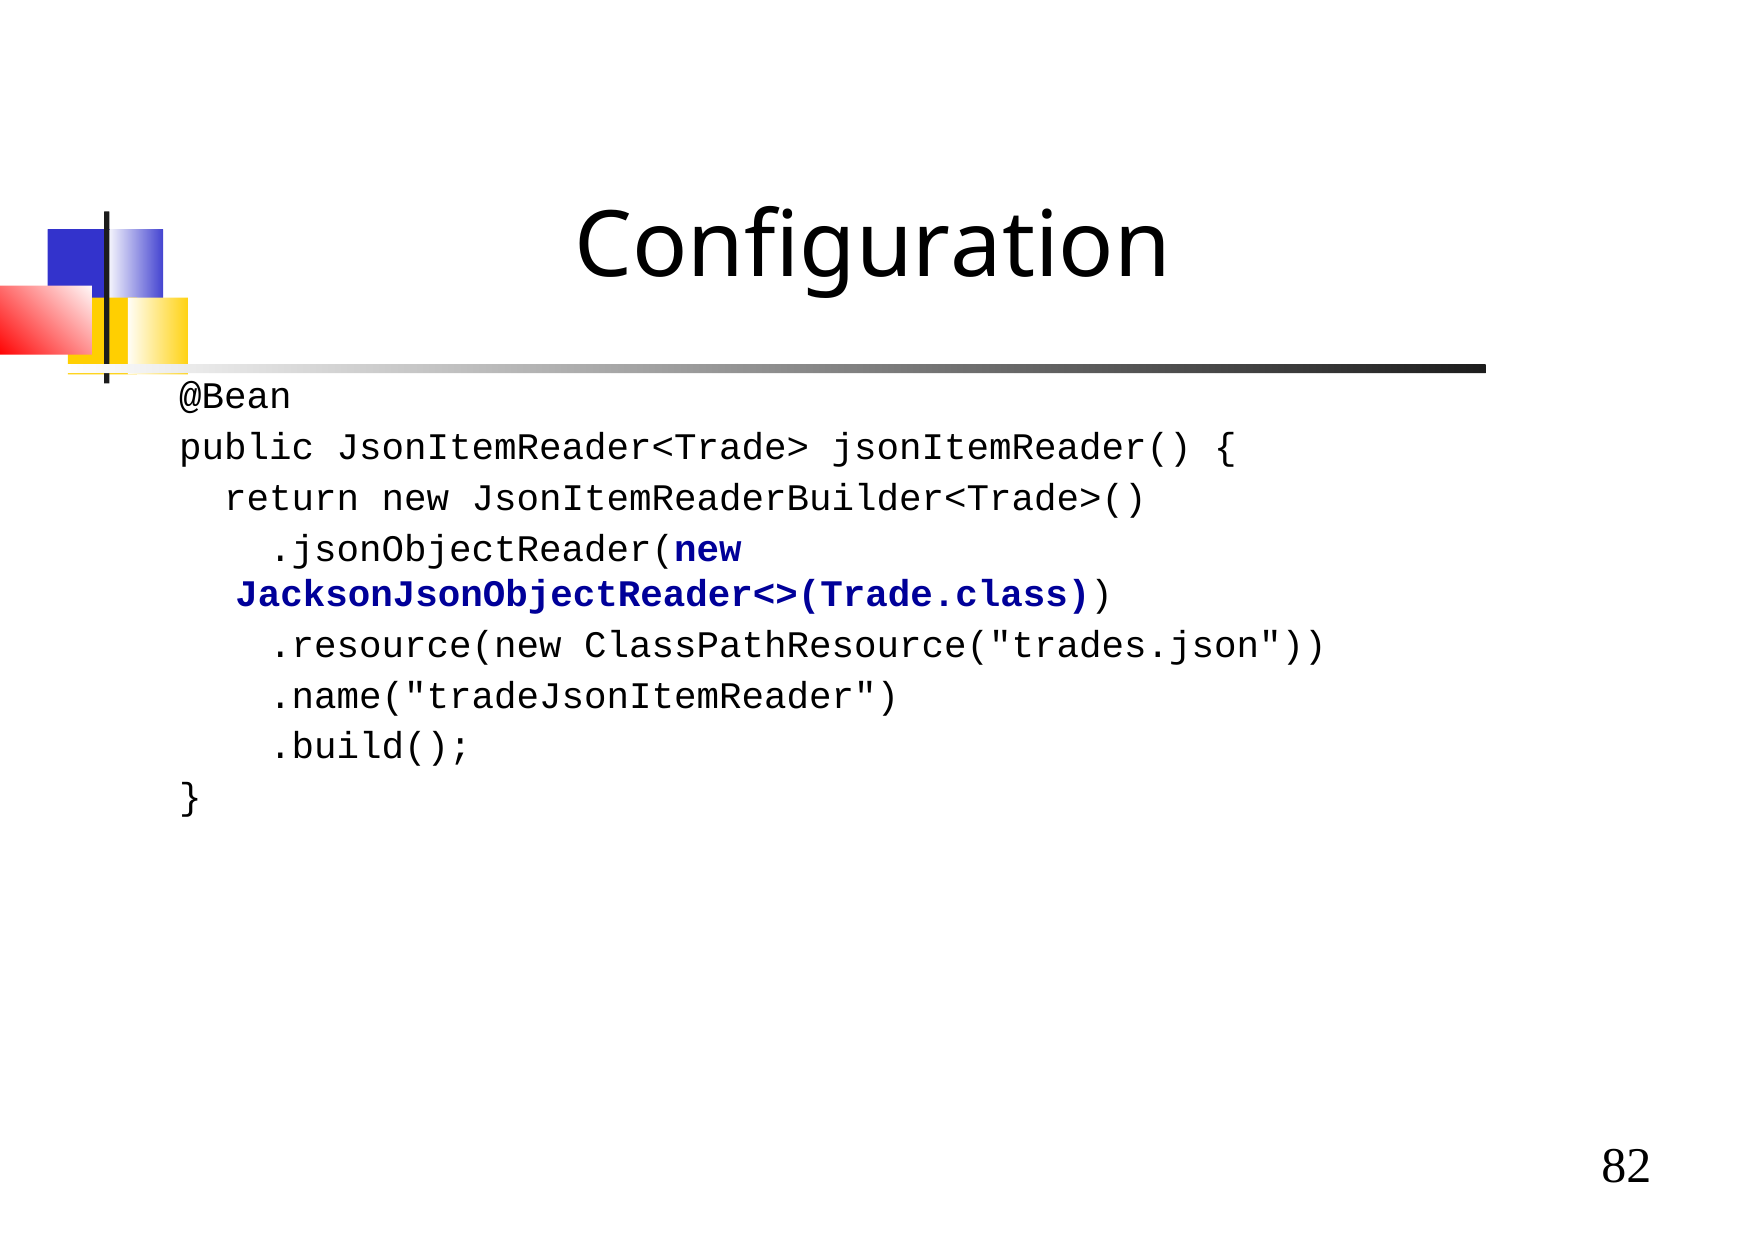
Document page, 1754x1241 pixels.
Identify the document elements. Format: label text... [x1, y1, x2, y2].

list @Bean public JsonItemReader<Trade> jsonItemReader() { return new JsonItemReaderBuilder<Trade>() .jsonObjectReader(new JacksonJsonObjectReader<>(Trade.class)) .resource(new ClassPathResource("trades.json")) .name("tradeJsonItemReader") .build(); } [179, 371, 1567, 1091]
title Configuration [179, 139, 1567, 351]
